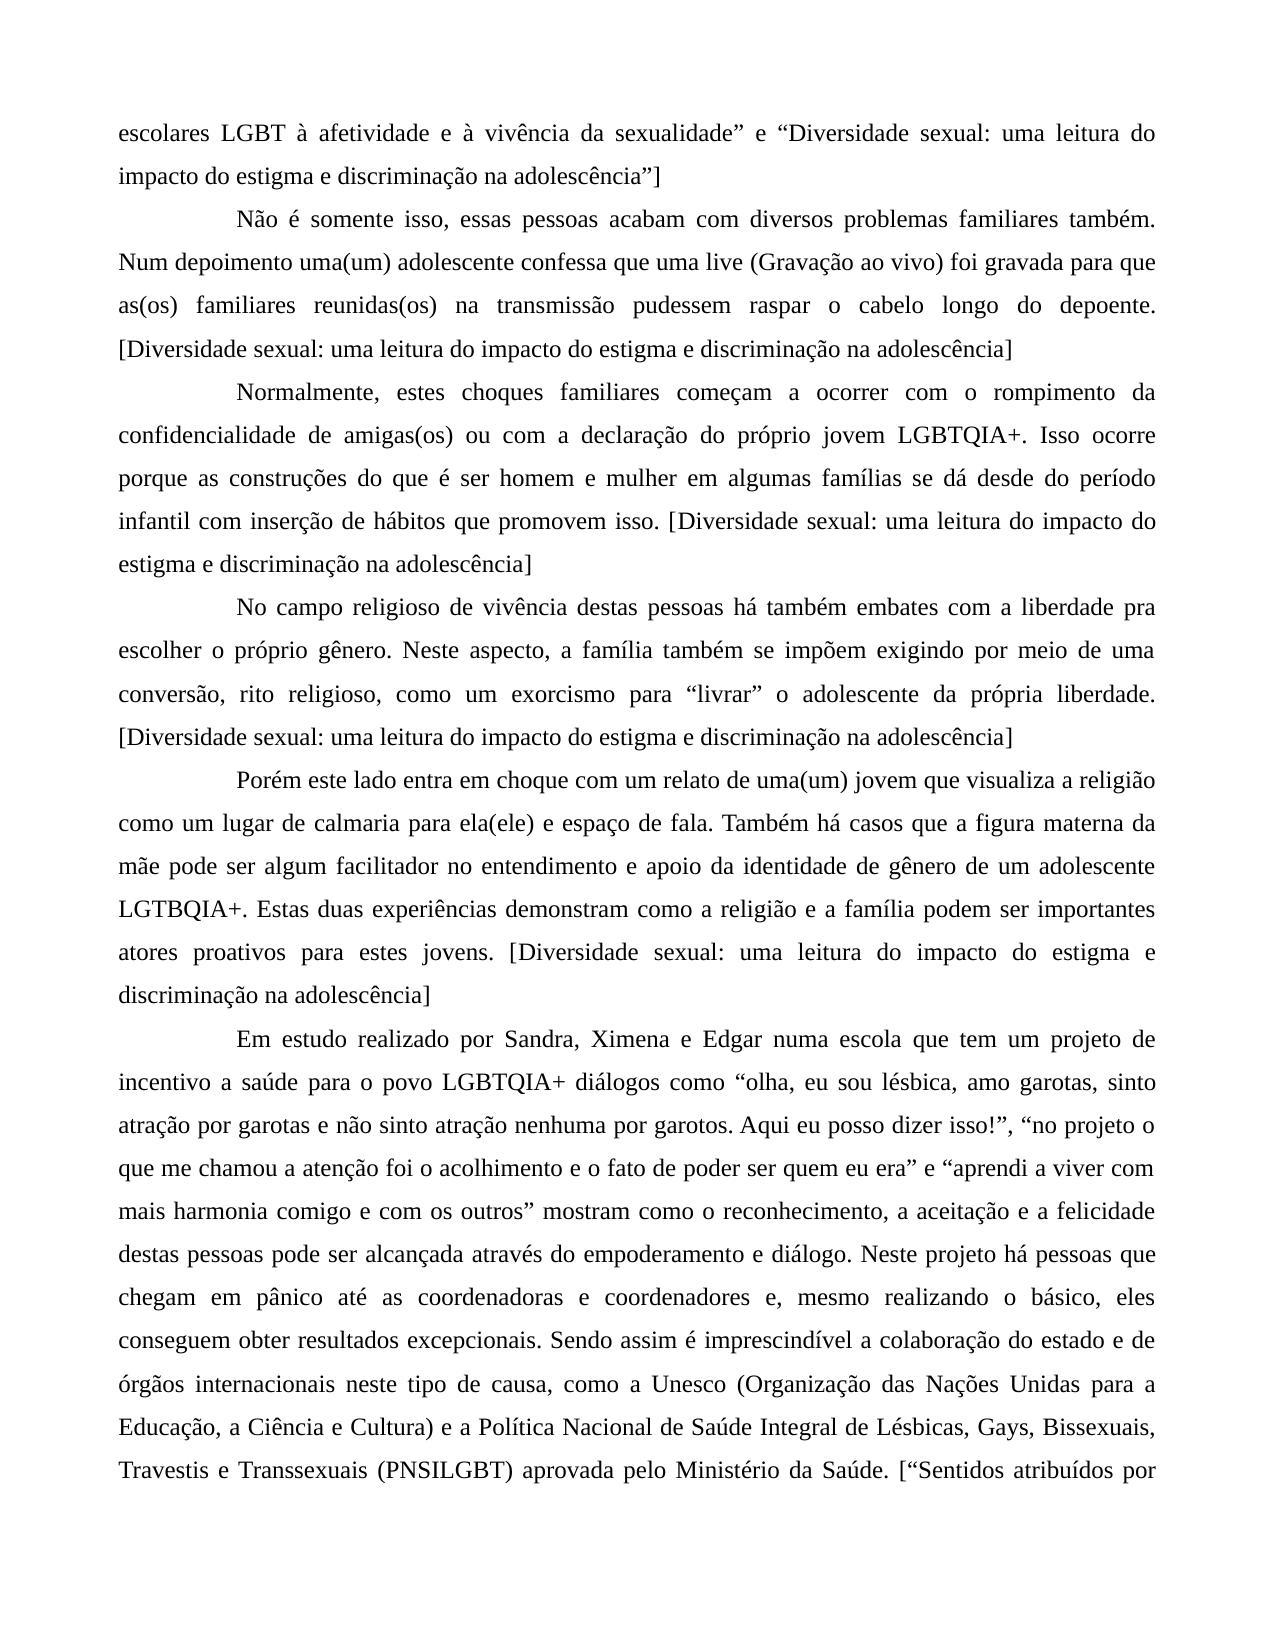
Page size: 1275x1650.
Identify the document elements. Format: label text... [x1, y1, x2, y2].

text Não é somente isso, essas pessoas acabam com diversos problemas familiares também. Num depoimento uma(um) adolescente confessa que uma live (Gravação ao vivo) foi gravada para que as(os) familiares reunidas(os) na transmissão pudessem raspar o cabelo longo do depoente. [Diversidade sexual: uma leitura do impacto do estigma e discriminação na adolescência] [118, 204, 1157, 362]
text Normalmente, estes choques familiares começam a ocorrer com o rompimento da confidencialidade de amigas(os) ou com a declaração do próprio jovem LGBTQIA+. Isso ocorre porque as construções do que é ser homem e mulher em algumas famílias se dá desde do período infantil com inserção de hábitos que promovem isso. [Diversidade sexual: uma leitura do impacto do estigma e discriminação na adolescência] [118, 377, 1157, 578]
text Porém este lado entra em choque com um relato de uma(um) jovem que visualiza a religião como um lugar de calmaria para ela(ele) e espaço de fala. Também há casos que a figura materna da mãe pode ser algum facilitador no entendimento e apoio da identidade de gênero de um adolescente LGTBQIA+. Estas duas experiências demonstram como a religião e a família podem ser importantes atores proativos para estes jovens. [Diversidade sexual: uma leitura do impacto do estigma e discriminação na adolescência] [118, 765, 1157, 1009]
text escolares LGBT à afetividade e à vivência da sexualidade” e “Diversidade sexual: uma leitura do impacto do estigma e discriminação na adolescência”] [118, 118, 1157, 190]
text Em estudo realizado por Sandra, Ximena e Edgar numa escola que tem um projeto de incentivo a saúde para o povo LGBTQIA+ diálogos como “olha, eu sou lésbica, amo garotas, sinto atração por garotas e não sinto atração nenhuma por garotos. Aqui eu posso dizer isso!”, “no projeto o que me chamou a atenção foi o acolhimento e o fato de poder ser quem eu era” e “aprendi a viver com mais harmonia comigo e com os outros” mostram como o reconhecimento, a aceitação e a felicidade destas pessoas pode ser alcançada através do empoderamento e diálogo. Neste projeto há pessoas que chegam em pânico até as coordenadoras e coordenadores e, mesmo realizando o básico, eles conseguem obter resultados excepcionais. Sendo assim é imprescindível a colaboração do estado e de órgãos internacionais neste tipo de causa, como a Unesco (Organização das Nações Unidas para a Educação, a Ciência e Cultura) e a Política Nacional de Saúde Integral de Lésbicas, Gays, Bissexuais, Travestis e Transsexuais (PNSILGBT) aprovada pelo Ministério da Saúde. [“Sentidos atribuídos por [118, 1024, 1157, 1484]
text No campo religioso de vivência destas pessoas há também embates com a liberdade pra escolher o próprio gênero. Neste aspecto, a família também se impõem exigindo por meio de uma conversão, rito religioso, como um exorcismo para “livrar” o adolescente da própria liberdade. [Diversidade sexual: uma leitura do impacto do estigma e discriminação na adolescência] [118, 592, 1157, 751]
